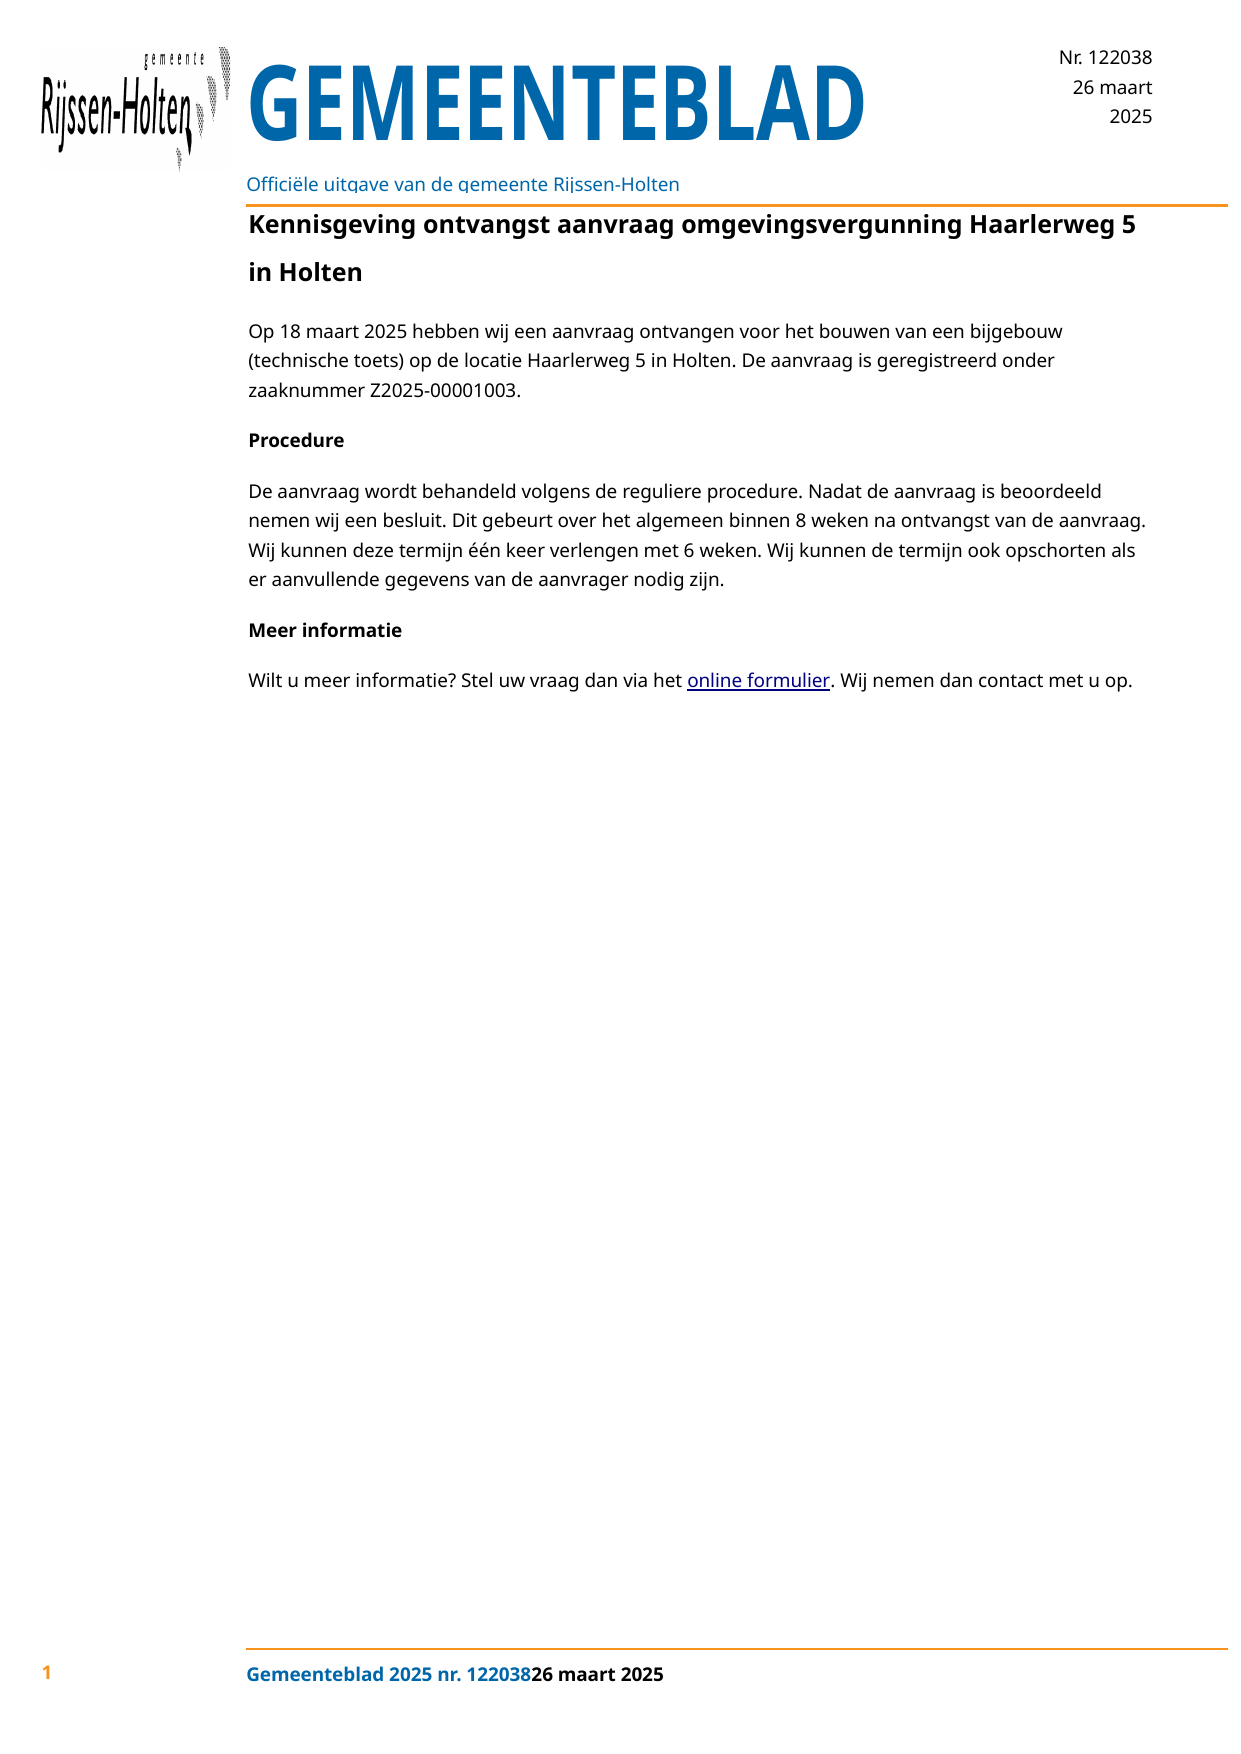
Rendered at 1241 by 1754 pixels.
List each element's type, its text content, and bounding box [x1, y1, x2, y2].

picture [41, 47, 231, 172]
text Op 18 maart 2025 hebben wij een aanvraag ontvangen voor het bouwen van een bijgebouw (technische toets) op de locatie Haarlerweg 5 in Holten. De aanvraag is geregistreerd onder zaaknummer Z2025-00001003. [248, 318, 1152, 403]
text Procedure [248, 427, 1152, 453]
text Wilt u meer informatie? Stel uw vraag dan via het online formulier. Wij nemen dan contact met u op. [248, 667, 1152, 693]
text Kennisgeving ontvangst aanvraag omgevingsvergunning Haarlerweg 5 in Holten [248, 207, 1152, 288]
text De aanvraag wordt behandeld volgens de reguliere procedure. Nadat de aanvraag is beoordeeld nemen wij een besluit. Dit gebeurt over het algemeen binnen 8 weken na ontvangst van de aanvraag. Wij kunnen deze termijn één keer verlengen met 6 weken. Wij kunnen de termijn ook opschorten als er aanvullende gegevens van de aanvrager nodig zijn. [248, 478, 1152, 592]
text Meer informatie [248, 617, 1152, 643]
